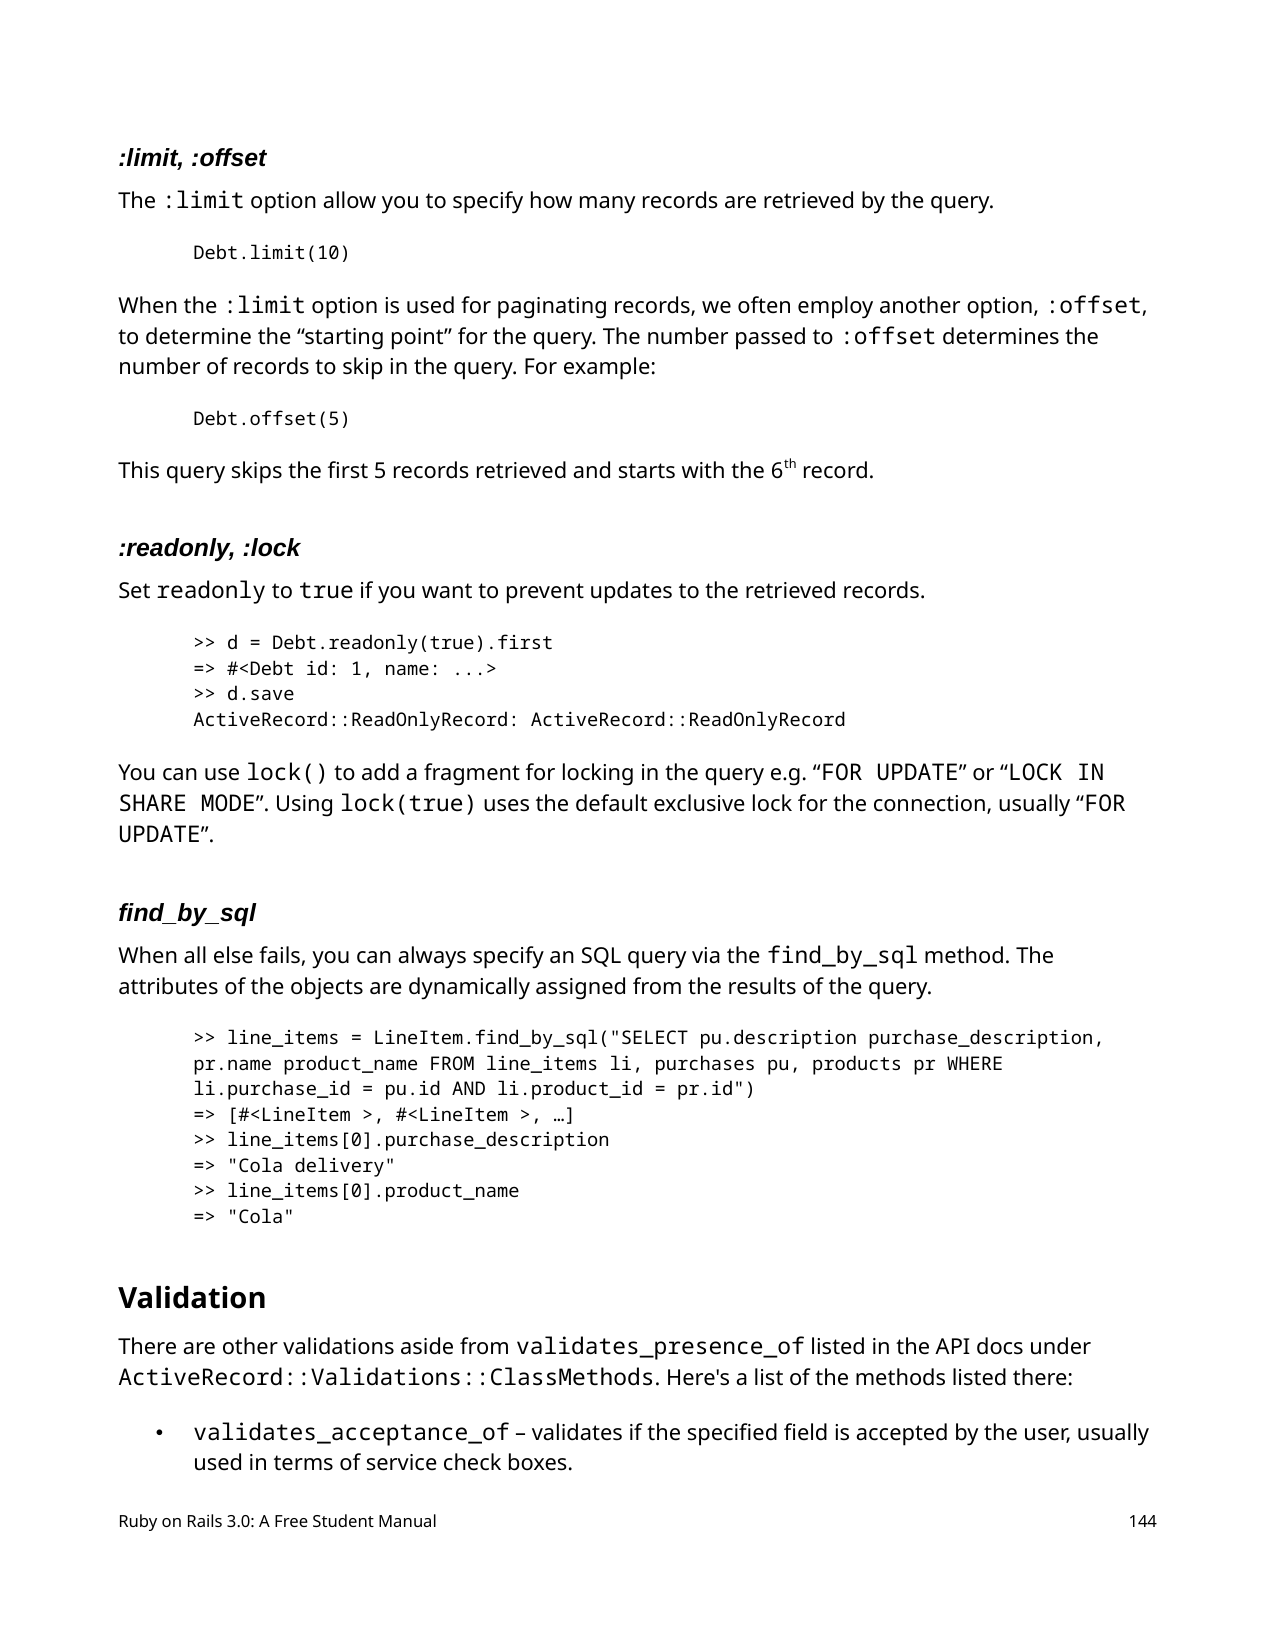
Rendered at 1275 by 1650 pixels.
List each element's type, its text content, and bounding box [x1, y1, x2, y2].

list validates_acceptance_of – validates if the specified field is accepted by the user, usually used in terms of service check boxes. [156, 1416, 1157, 1477]
text You can use lock() to add a fragment for locking in the query e.g. “FOR UPDATE” or “LOCK IN SHARE MODE”. Using lock(true) uses the default exclusive lock for the connection, usually “FOR UPDATE”. [118, 756, 1157, 849]
text When the :limit option is used for paginating records, we often employ another option, :offset, to determine the “starting point” for the query. The number passed to :offset determines the number of records to skip in the query. For example: [118, 289, 1157, 381]
text Debt.limit(10) [193, 239, 1157, 265]
text When all else fails, you can always specify an SQL query via the find_by_sql method. The attributes of the objects are dynamically assigned from the results of the query. [118, 939, 1157, 1000]
text This query skips the first 5 records retrieved and starts with the 6th record. [118, 454, 1157, 484]
text The :limit option allow you to specify how many records are retrieved by the query. [118, 184, 1157, 215]
text Debt.offset(5) [193, 405, 1157, 431]
subtitle :limit, :offset [118, 143, 1157, 172]
subtitle Validation [118, 1277, 1157, 1317]
text >> d = Debt.readonly(true).first => #<Debt id: 1, name: ...> >> d.save ActiveRecord::ReadOnlyRecord: ActiveRecord::ReadOnlyRecord [193, 629, 1157, 732]
text There are other validations aside from validates_presence_of listed in the API docs under ActiveRecord::Validations::ClassMethods. Here's a list of the methods listed there: [118, 1330, 1157, 1392]
text >> line_items = LineItem.find_by_sql("SELECT pu.description purchase_description, pr.name product_name FROM line_items li, purchases pu, products pr WHERE li.purchase_id = pu.id AND li.product_id = pr.id") => [#<LineItem >, #<LineItem >, …] >> line_items[0].purchase_description => "Cola delivery" >> line_items[0].product_name => "Cola" [193, 1024, 1157, 1228]
subtitle find_by_sql [118, 898, 1157, 927]
text Set readonly to true if you want to prevent updates to the retrieved records. [118, 574, 1157, 606]
subtitle :readonly, :lock [118, 533, 1157, 562]
